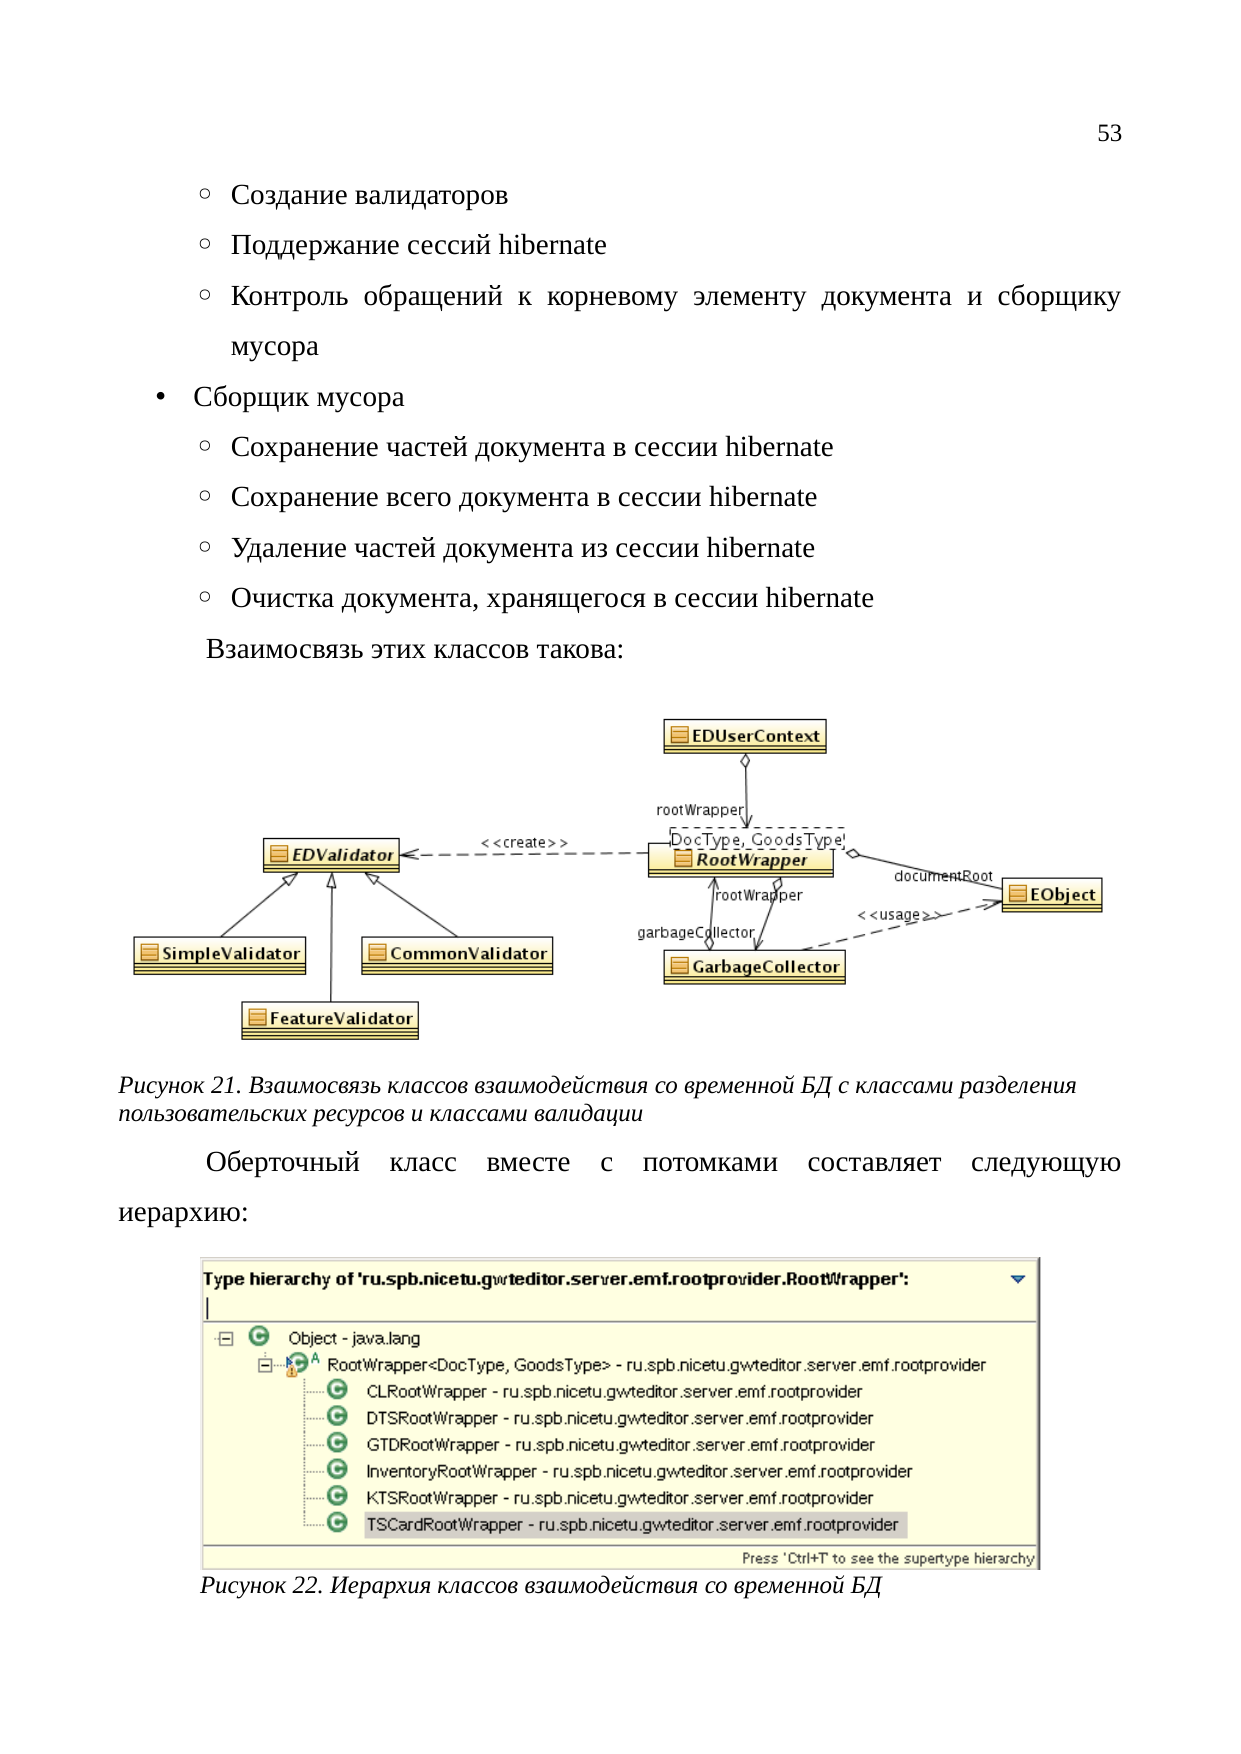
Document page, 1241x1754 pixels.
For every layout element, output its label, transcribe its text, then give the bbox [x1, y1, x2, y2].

text Рисунок 21. Взаимосвязь классов взаимодействия со временной БД с классами разделения пользовательских ресурсов и классами валидации [118, 1070, 1122, 1127]
list Удаление частей документа из сессии hibernate [193, 530, 1122, 563]
list Создание валидаторов [193, 177, 1122, 211]
list Сохранение частей документа в сессии hibernate [193, 429, 1122, 463]
picture [118, 702, 1123, 1070]
text [118, 689, 1122, 702]
text Оберточный класс вместе с потомками составляет следующую иерархию: [118, 1127, 1122, 1228]
list Поддержание сессий hibernate [193, 227, 1122, 261]
text Взаимосвязь этих классов такова: [118, 631, 1122, 664]
list Контроль обращений к корневому элементу документа и сборщику мусора [193, 278, 1122, 362]
list Сохранение всего документа в сессии hibernate [193, 479, 1122, 513]
list Очистка документа, хранящегося в сессии hibernate [193, 580, 1122, 614]
text [118, 681, 1122, 689]
text Рисунок 22. Иерархия классов взаимодействия со временной БД [200, 1570, 1040, 1598]
picture [200, 1257, 1041, 1570]
list Сборщик мусора [156, 379, 1122, 412]
